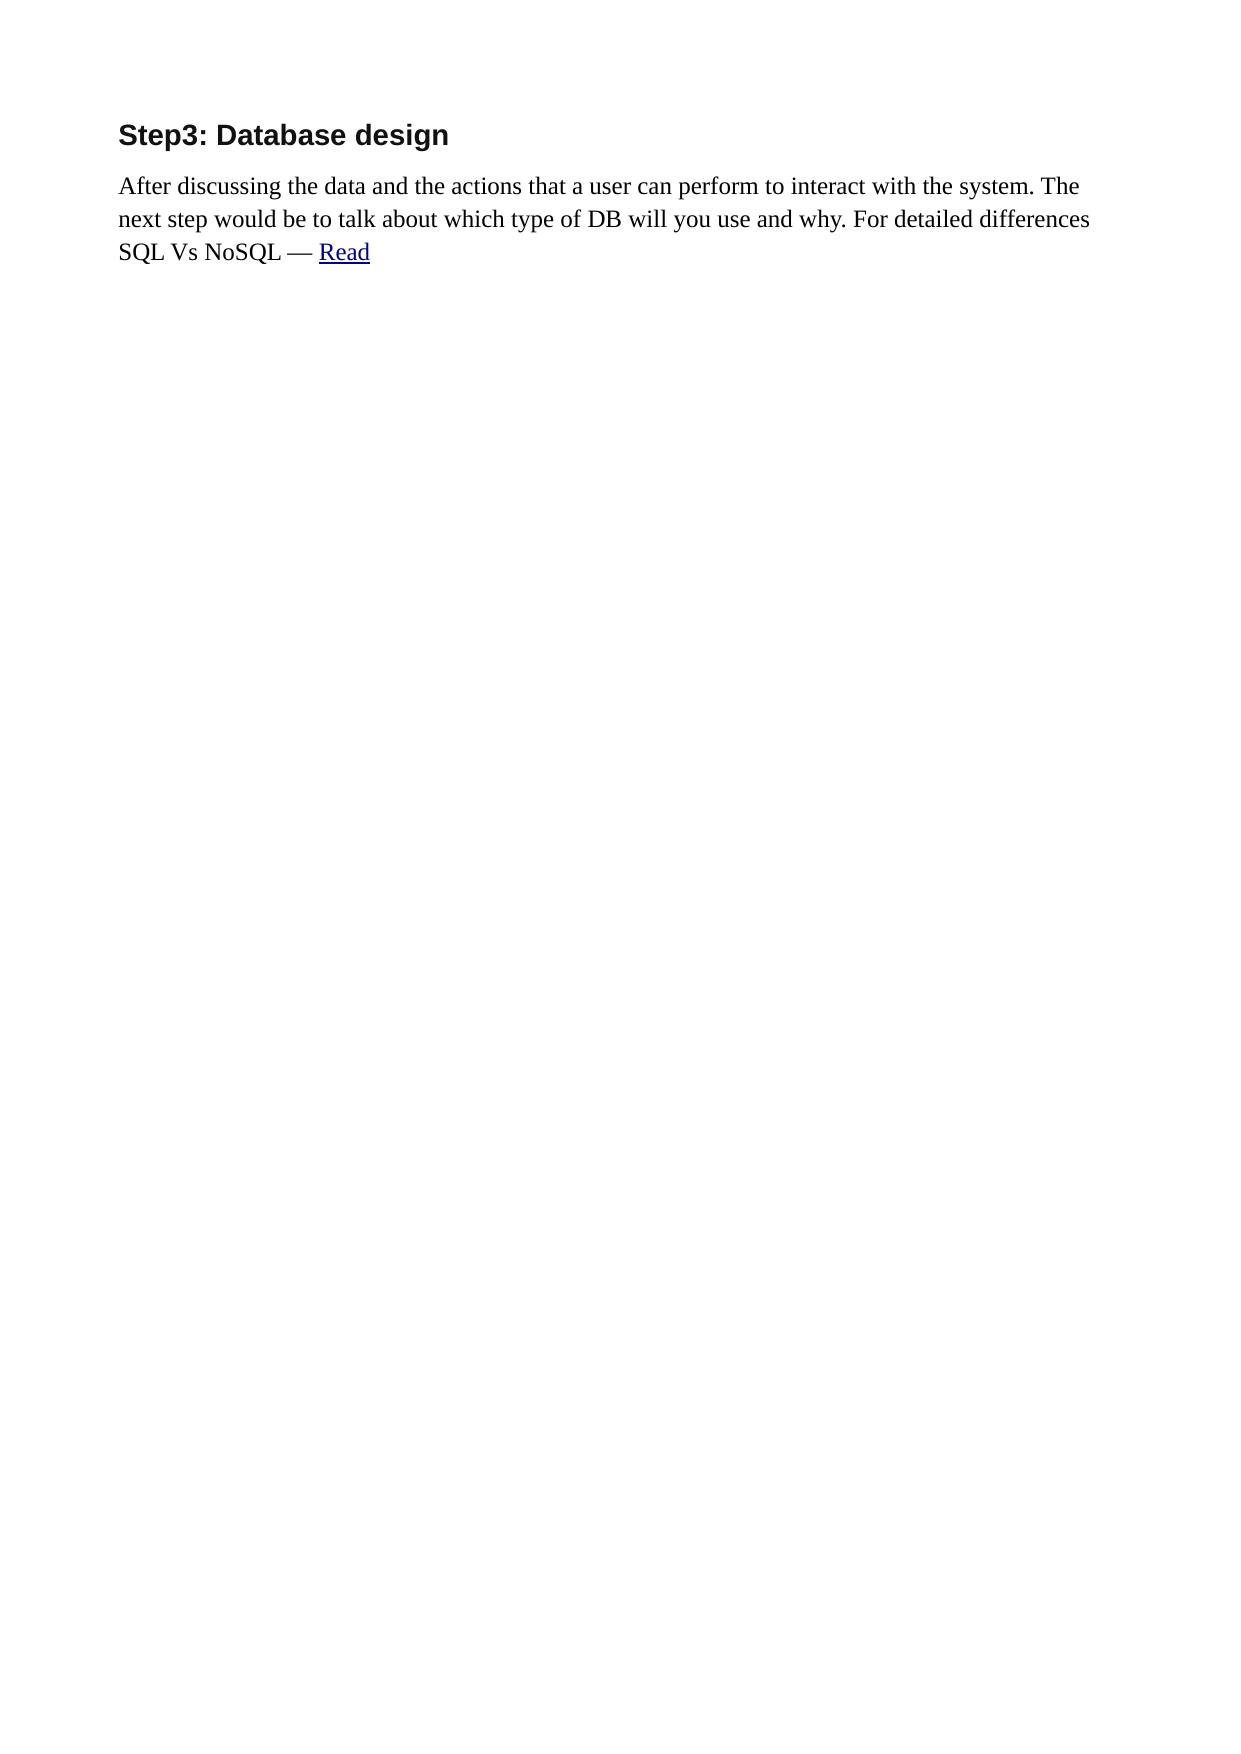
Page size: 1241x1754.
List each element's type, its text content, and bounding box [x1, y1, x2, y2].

text After discussing the data and the actions that a user can perform to interact with the system. The next step would be to talk about which type of DB will you use and why. For detailed differences SQL Vs NoSQL — Read [118, 171, 1122, 266]
text Step3: Database design [118, 118, 1122, 152]
